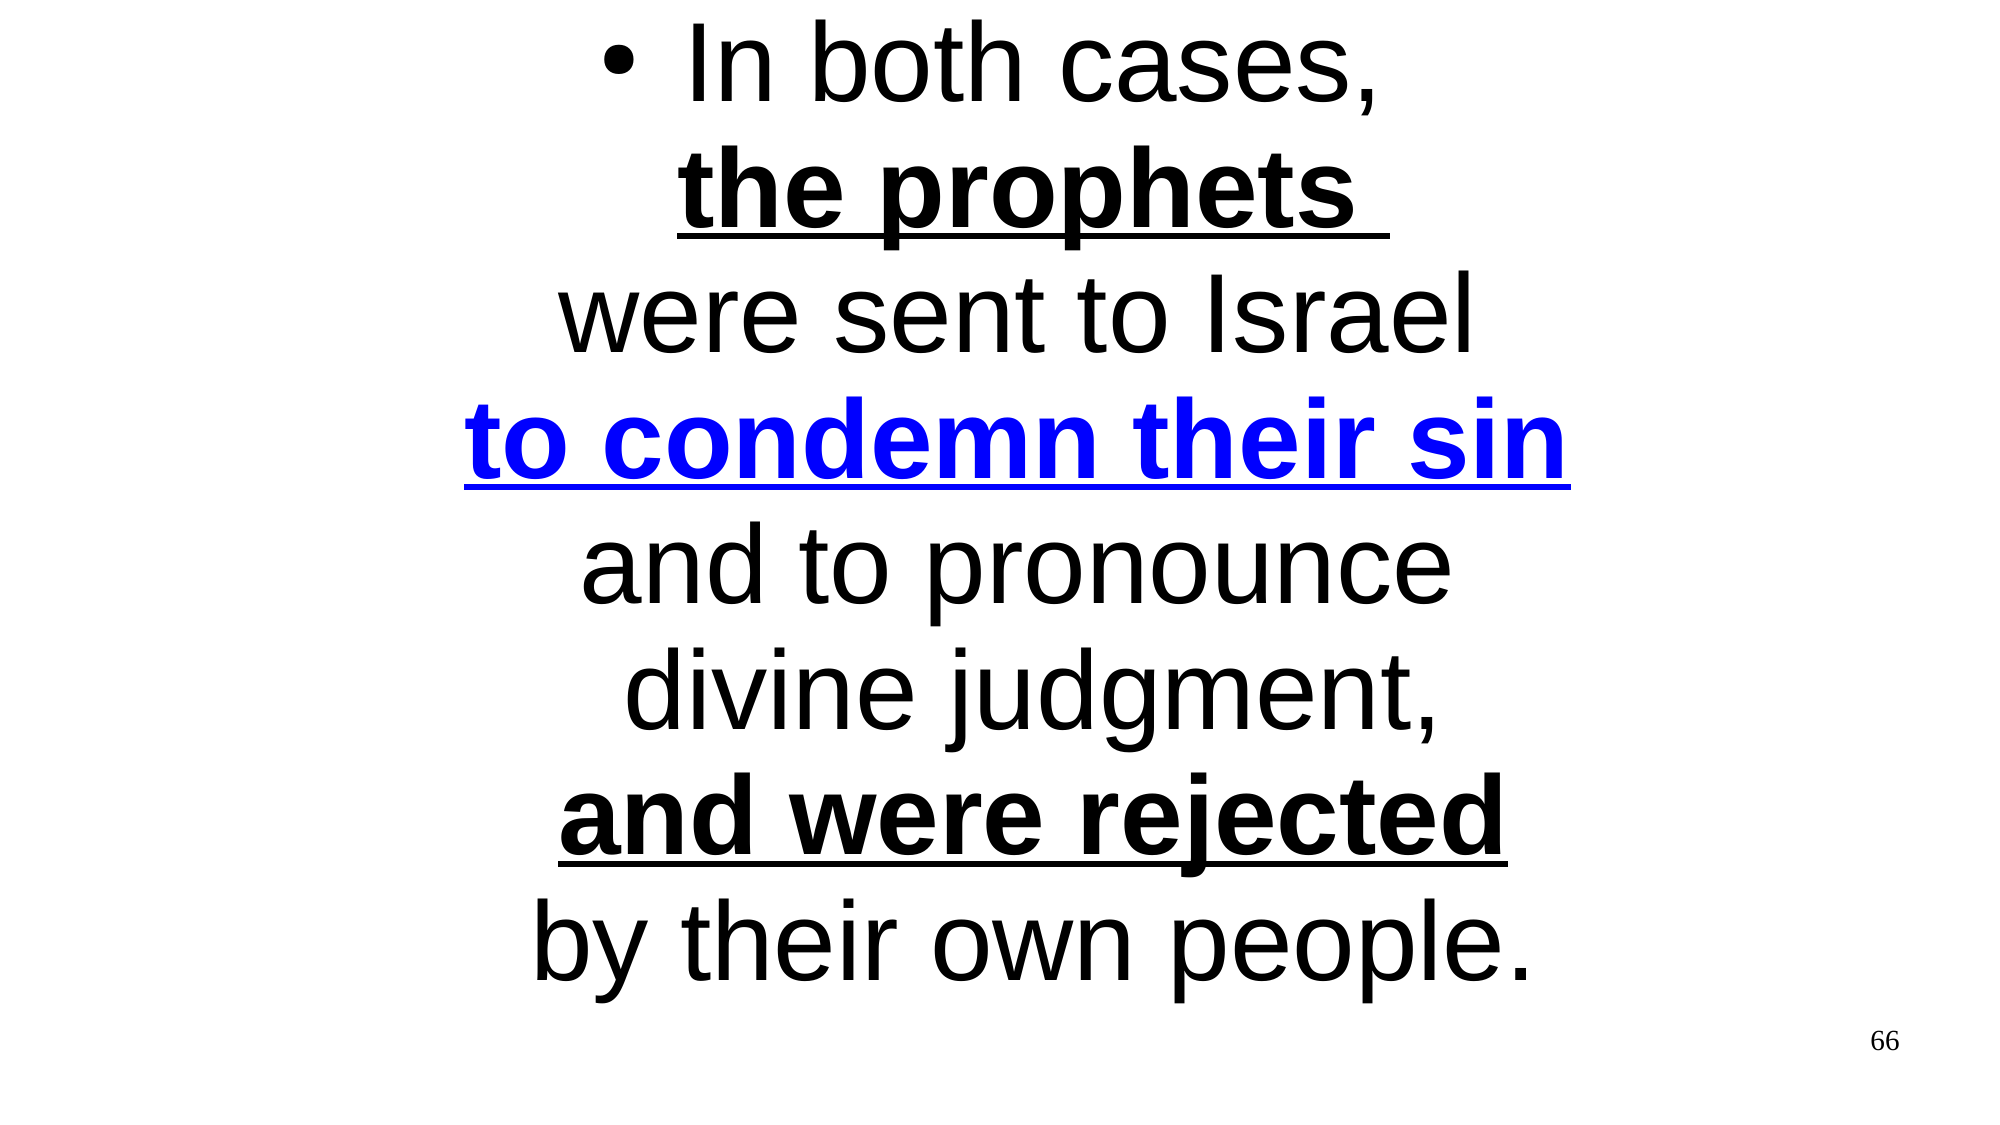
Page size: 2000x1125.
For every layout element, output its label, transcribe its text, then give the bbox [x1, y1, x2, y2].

list In both cases, the prophets were sent to Israel to condemn their sin and to pronounce divine judgment, and were rejected by their own people. [0, 0, 1996, 1123]
